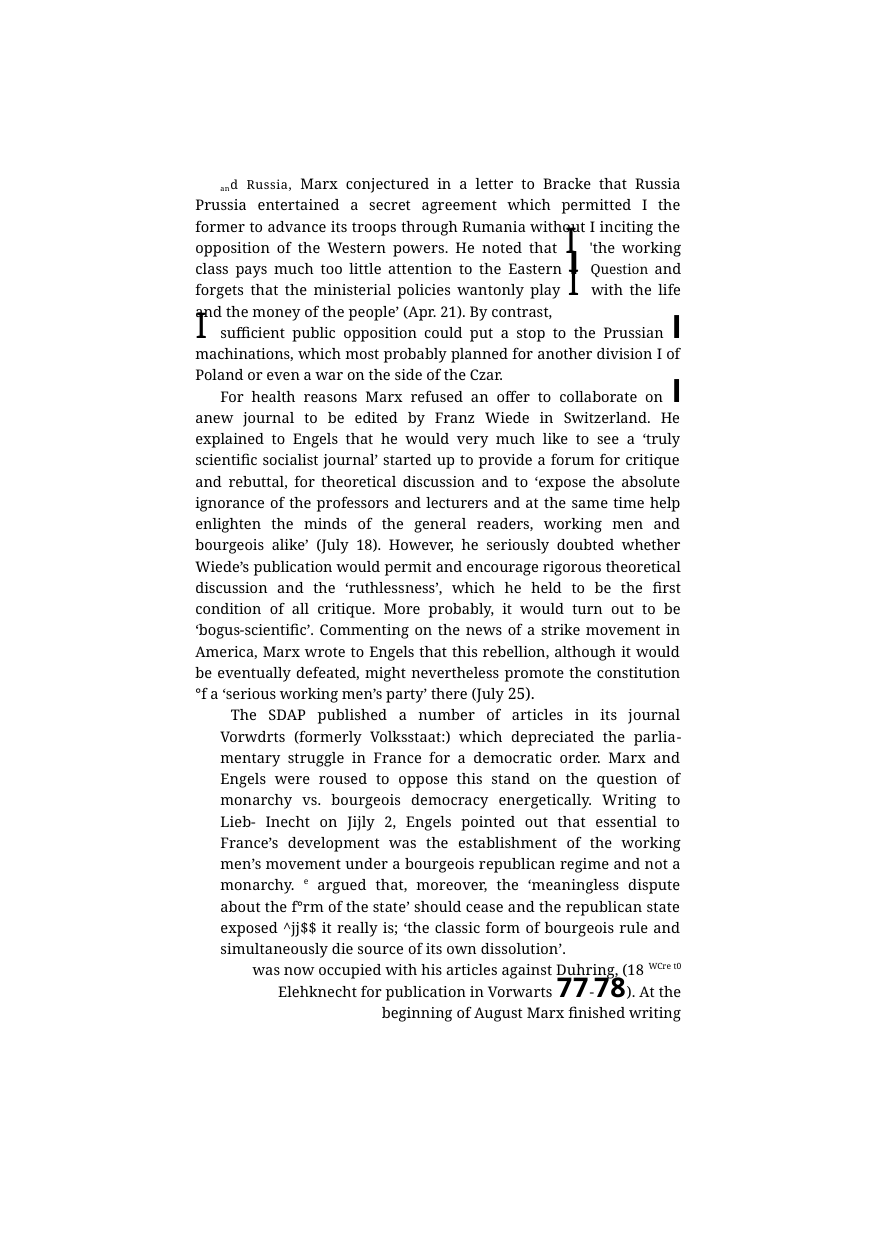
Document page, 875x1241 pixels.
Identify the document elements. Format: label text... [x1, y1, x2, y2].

text The SDAP published a number of articles in its journal Vorwdrts (formerly Volksstaat:) which depreciated the parlia­mentary struggle in France for a democratic order. Marx and Engels were roused to oppose this stand on the question of monarchy vs. bourgeois democracy energetically. Writing to Lieb- Inecht on Jijly 2, Engels pointed out that essential to France’s development was the establishment of the working men’s move­ment under a bourgeois republican regime and not a monarchy. e argued that, moreover, the ‘meaningless dispute about the f°rm of the state’ should cease and the republican state exposed ^jj$$ it really is; ‘the classic form of bourgeois rule and simultaneously die source of its own dissolution’. [220, 704, 681, 959]
text For health reasons Marx refused an offer to collaborate on I anew journal to be edited by Franz Wiede in Switzerland. He explained to Engels that he would very much like to see a ‘truly scientific socialist journal’ started up to provide a forum for critique and rebuttal, for theoretical discussion and to ‘expose the absolute ignorance of the professors and lecturers and at the same time help enlighten the minds of the general readers, working men and bourgeois alike’ (July 18). However, he seriously doubted whether Wiede’s publication would permit and encourage rigorous theoretical discussion and the ‘ruthless­ness’, which he held to be the first condition of all critique. More probably, it would turn out to be ‘bogus-scientific’. Commenting on the news of a strike movement in America, Marx wrote to Engels that this rebellion, although it would be eventually defeated, might nevertheless promote the constitution °f a ‘serious working men’s party’ there (July 25). [195, 385, 681, 704]
text was now occupied with his articles against Duhring, (18 WCre t0 Elehknecht for publication in Vorwarts 77-78). At the beginning of August Marx finished writing [220, 959, 681, 1022]
text I sufficient public opposition could put a stop to the Prussian I machinations, which most probably planned for another division I of Poland or even a war on the side of the Czar. [195, 321, 681, 385]
text and Russia, Marx conjectured in a letter to Bracke that Russia Prussia entertained a secret agreement which permitted I the former to advance its troops through Rumania without I inciting the opposition of the Western powers. He noted that I 'the working class pays much too little attention to the Eastern I Question and forgets that the ministerial policies wantonly play I with the life and the money of the people’ (Apr. 21). By contrast, [195, 172, 681, 321]
